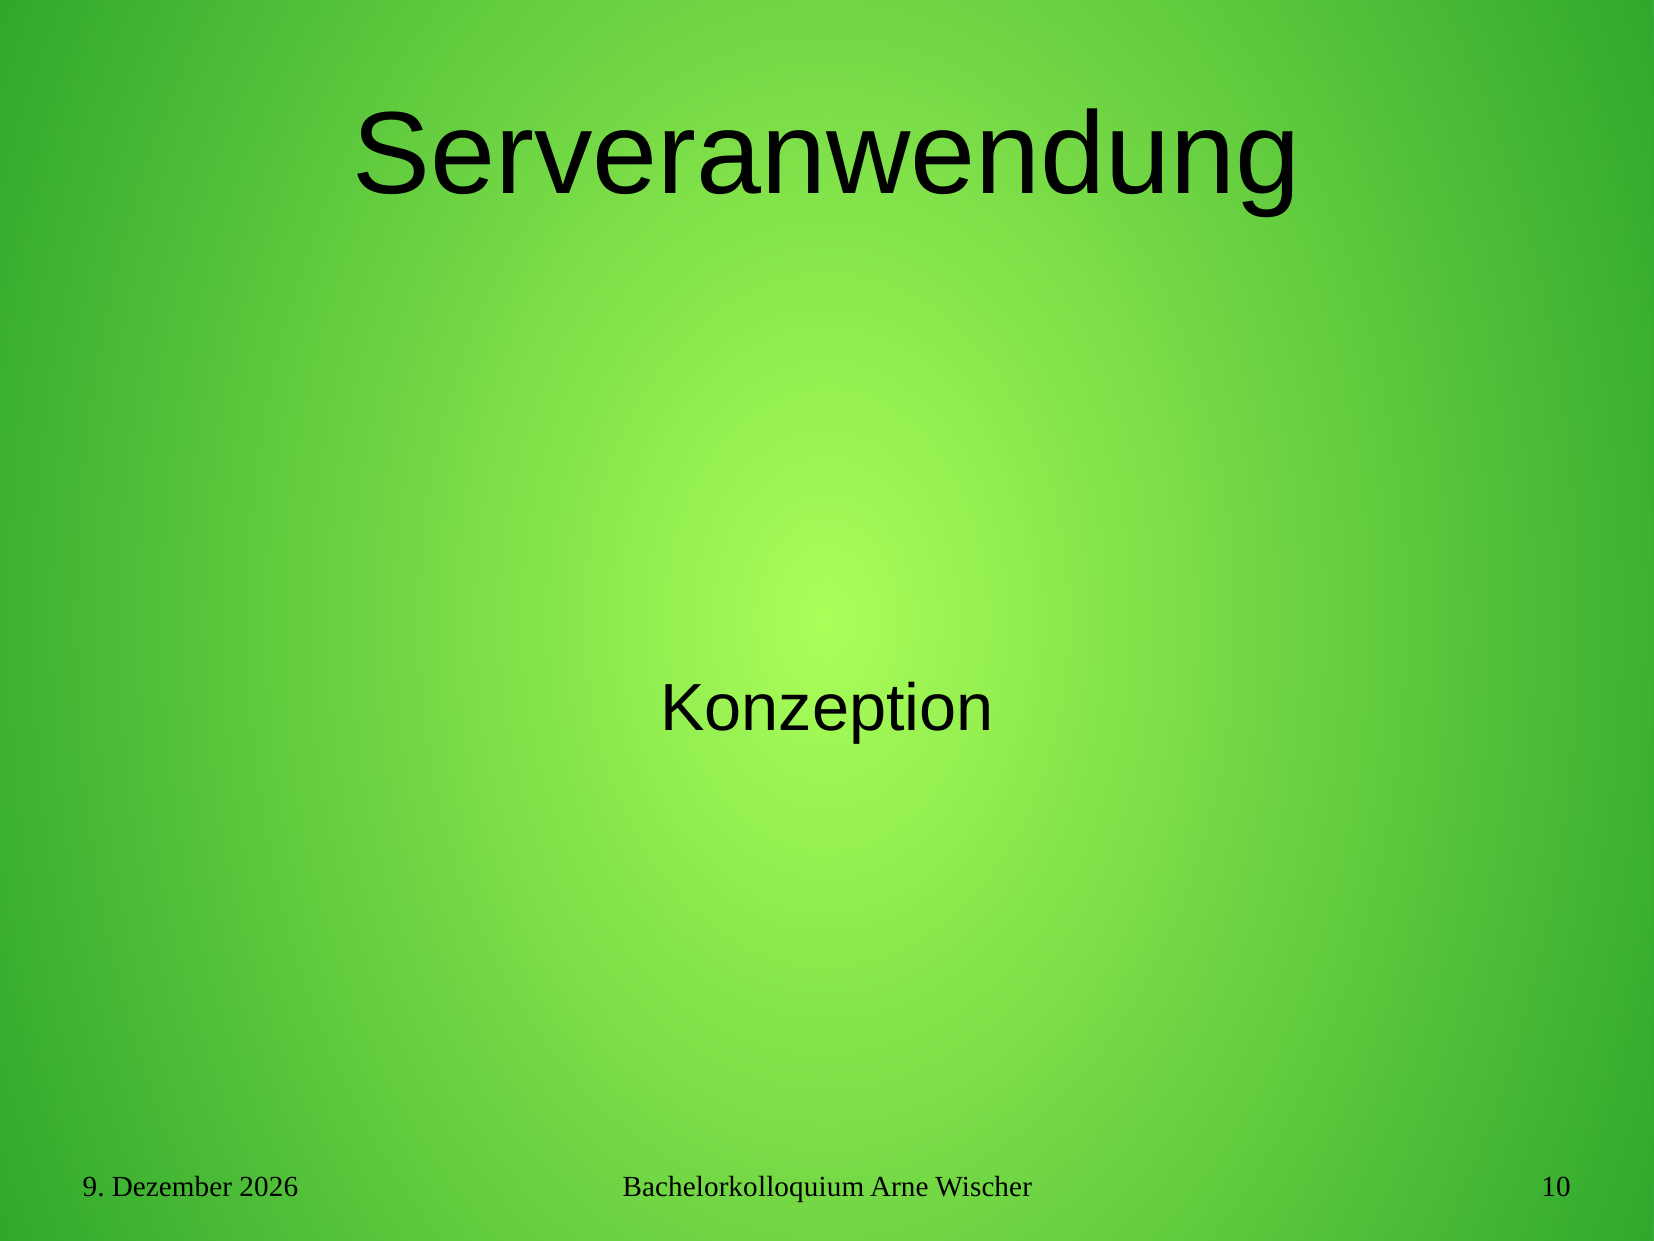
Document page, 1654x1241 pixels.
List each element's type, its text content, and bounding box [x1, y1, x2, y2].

subtitle Konzeption [82, 290, 1571, 1126]
title Serveranwendung [82, 49, 1571, 257]
